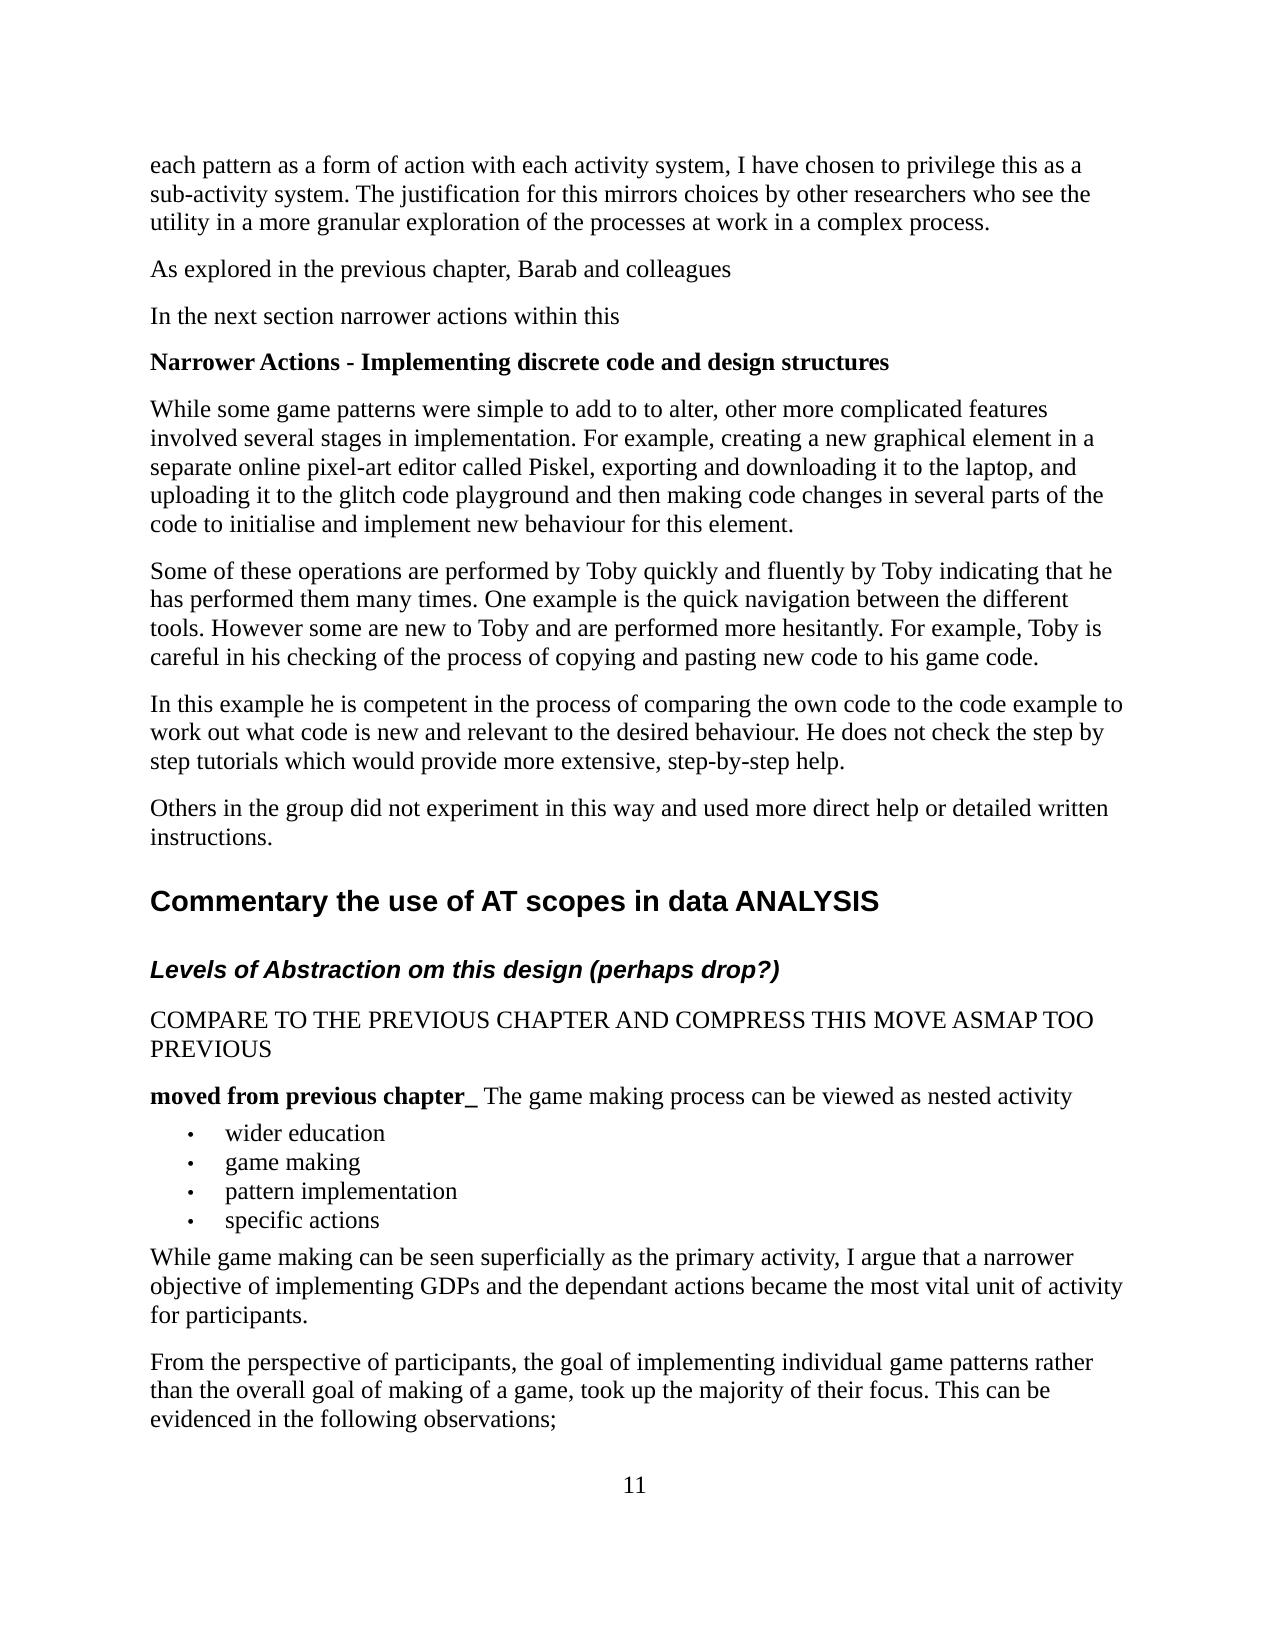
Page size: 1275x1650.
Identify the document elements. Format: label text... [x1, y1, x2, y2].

list specific actions [187, 1205, 1125, 1233]
text As explored in the previous chapter, Barab and colleagues [150, 254, 1125, 283]
text While game making can be seen superficially as the primary activity, I argue that a narrower objective of implementing GDPs and the dependant actions became the most vital unit of activity for participants. [150, 1242, 1125, 1329]
subtitle Levels of Abstraction om this design (perhaps drop?) [150, 955, 1125, 984]
list pattern implementation [187, 1176, 1125, 1205]
subtitle Commentary the use of AT scopes in data ANALYSIS [150, 884, 1125, 918]
text COMPARE TO THE PREVIOUS CHAPTER AND COMPRESS THIS MOVE ASMAP TOO PREVIOUS [150, 1005, 1125, 1063]
text In this example he is competent in the process of comparing the own code to the code example to work out what code is new and relevant to the desired behaviour. He does not check the step by step tutorials which would provide more extensive, step-by-step help. [150, 689, 1125, 775]
list game making [187, 1147, 1125, 1176]
text moved from previous chapter_ The game making process can be viewed as nested activity [150, 1081, 1125, 1109]
text Others in the group did not experiment in this way and used more direct help or detailed written instructions. [150, 793, 1125, 850]
text Some of these operations are performed by Toby quickly and fluently by Toby indicating that he has performed them many times. One example is the quick navigation between the different tools. However some are new to Toby and are performed more hesitantly. For example, Toby is careful in his checking of the process of copying and pasting new code to his game code. [150, 556, 1125, 671]
list wider education [187, 1118, 1125, 1147]
text From the perspective of participants, the goal of implementing individual game patterns rather than the overall goal of making of a game, took up the majority of their focus. This can be evidenced in the following observations; [150, 1347, 1125, 1433]
text While some game patterns were simple to add to to alter, other more complicated features involved several stages in implementation. For example, creating a new graphical element in a separate online pixel-art editor called Piskel, exporting and downloading it to the laptop, and uploading it to the glitch code playground and then making code changes in several parts of the code to initialise and implement new behaviour for this element. [150, 394, 1125, 538]
text each pattern as a form of action with each activity system, I have chosen to privilege this as a sub-activity system. The justification for this mirrors choices by other researchers who see the utility in a more granular exploration of the processes at work in a complex process. [150, 150, 1125, 236]
text Narrower Actions - Implementing discrete code and design structures [150, 347, 1125, 376]
text In the next section narrower actions within this [150, 301, 1125, 329]
